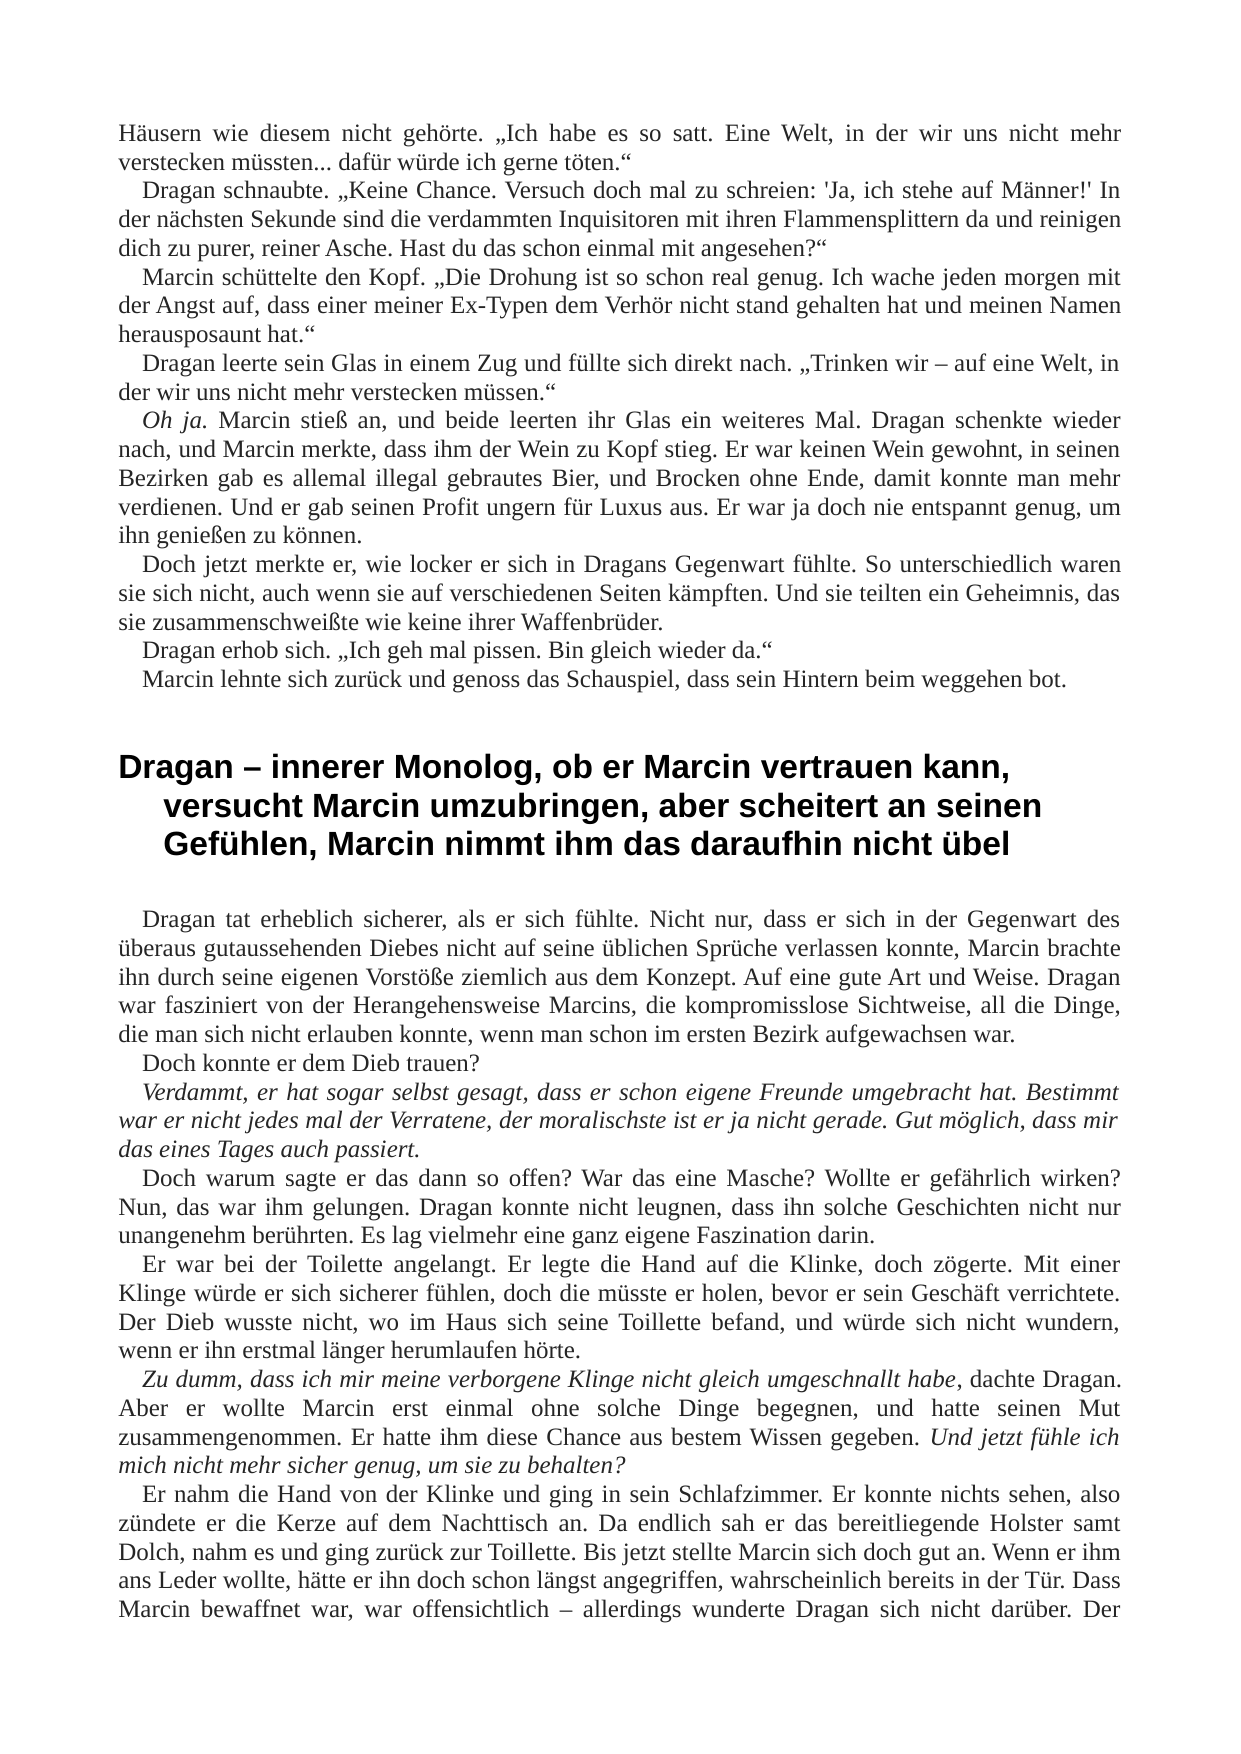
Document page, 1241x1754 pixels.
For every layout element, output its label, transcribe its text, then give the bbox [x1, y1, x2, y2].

text Dragan erhob sich. „Ich geh mal pissen. Bin gleich wieder da.“ [118, 636, 1122, 664]
text Doch warum sagte er das dann so offen? War das eine Masche? Wollte er gefährlich wirken? Nun, das war ihm gelungen. Dragan konnte nicht leugnen, dass ihn solche Geschichten nicht nur unangenehm berührten. Es lag vielmehr eine ganz eigene Faszination darin. [118, 1163, 1122, 1249]
text Oh ja. Marcin stieß an, und beide leerten ihr Glas ein weiteres Mal. Dragan schenkte wieder nach, und Marcin merkte, dass ihm der Wein zu Kopf stieg. Er war keinen Wein gewohnt, in seinen Bezirken gab es allemal illegal gebrautes Bier, und Brocken ohne Ende, damit konnte man mehr verdienen. Und er gab seinen Profit ungern für Luxus aus. Er war ja doch nie entspannt genug, um ihn genießen zu können. [118, 406, 1122, 549]
text Zu dumm, dass ich mir meine verborgene Klinge nicht gleich umgeschnallt habe, dachte Dragan. Aber er wollte Marcin erst einmal ohne solche Dinge begegnen, und hatte seinen Mut zusammengenommen. Er hatte ihm diese Chance aus bestem Wissen gegeben. Und jetzt fühle ich mich nicht mehr sicher genug, um sie zu behalten? [118, 1364, 1122, 1479]
text Verdammt, er hat sogar selbst gesagt, dass er schon eigene Freunde umgebracht hat. Bestimmt war er nicht jedes mal der Verratene, der moralischste ist er ja nicht gerade. Gut möglich, dass mir das eines Tages auch passiert. [118, 1077, 1122, 1163]
text Er war bei der Toilette angelangt. Er legte die Hand auf die Klinke, doch zögerte. Mit einer Klinge würde er sich sicherer fühlen, doch die müsste er holen, bevor er sein Geschäft verrichtete. Der Dieb wusste nicht, wo im Haus sich seine Toillette befand, und würde sich nicht wundern, wenn er ihn erstmal länger herumlaufen hörte. [118, 1249, 1122, 1364]
text Häusern wie diesem nicht gehörte. „Ich habe es so satt. Eine Welt, in der wir uns nicht mehr verstecken müssten... dafür würde ich gerne töten.“ [118, 118, 1122, 176]
text Dragan schnaubte. „Keine Chance. Versuch doch mal zu schreien: 'Ja, ich stehe auf Männer!' In der nächsten Sekunde sind die verdammten Inquisitoren mit ihren Flammensplittern da und reinigen dich zu purer, reiner Asche. Hast du das schon einmal mit angesehen?“ [118, 176, 1122, 262]
text Doch jetzt merkte er, wie locker er sich in Dragans Gegenwart fühlte. So unterschiedlich waren sie sich nicht, auch wenn sie auf verschiedenen Seiten kämpften. Und sie teilten ein Geheimnis, das sie zusammenschweißte wie keine ihrer Waffenbrüder. [118, 549, 1122, 636]
subtitle Dragan – innerer Monolog, ob er Marcin vertrauen kann, versucht Marcin umzubringen, aber scheitert an seinen Gefühlen, Marcin nimmt ihm das daraufhin nicht übel [118, 747, 1122, 863]
text Marcin lehnte sich zurück und genoss das Schauspiel, dass sein Hintern beim weggehen bot. [118, 664, 1122, 693]
text Doch konnte er dem Dieb trauen? [118, 1048, 1122, 1077]
text Dragan leerte sein Glas in einem Zug und füllte sich direkt nach. „Trinken wir – auf eine Welt, in der wir uns nicht mehr verstecken müssen.“ [118, 348, 1122, 406]
text Dragan tat erheblich sicherer, als er sich fühlte. Nicht nur, dass er sich in der Gegenwart des überaus gutaussehenden Diebes nicht auf seine üblichen Sprüche verlassen konnte, Marcin brachte ihn durch seine eigenen Vorstöße ziemlich aus dem Konzept. Auf eine gute Art und Weise. Dragan war fasziniert von der Herangehensweise Marcins, die kompromisslose Sichtweise, all die Dinge, die man sich nicht erlauben konnte, wenn man schon im ersten Bezirk aufgewachsen war. [118, 904, 1122, 1048]
text Marcin schüttelte den Kopf. „Die Drohung ist so schon real genug. Ich wache jeden morgen mit der Angst auf, dass einer meiner Ex-Typen dem Verhör nicht stand gehalten hat und meinen Namen herausposaunt hat.“ [118, 262, 1122, 348]
text Er nahm die Hand von der Klinke und ging in sein Schlafzimmer. Er konnte nichts sehen, also zündete er die Kerze auf dem Nachttisch an. Da endlich sah er das bereitliegende Holster samt Dolch, nahm es und ging zurück zur Toillette. Bis jetzt stellte Marcin sich doch gut an. Wenn er ihm ans Leder wollte, hätte er ihn doch schon längst angegriffen, wahrscheinlich bereits in der Tür. Dass Marcin bewaffnet war, war offensichtlich – allerdings wunderte Dragan sich nicht darüber. Der [118, 1479, 1122, 1623]
